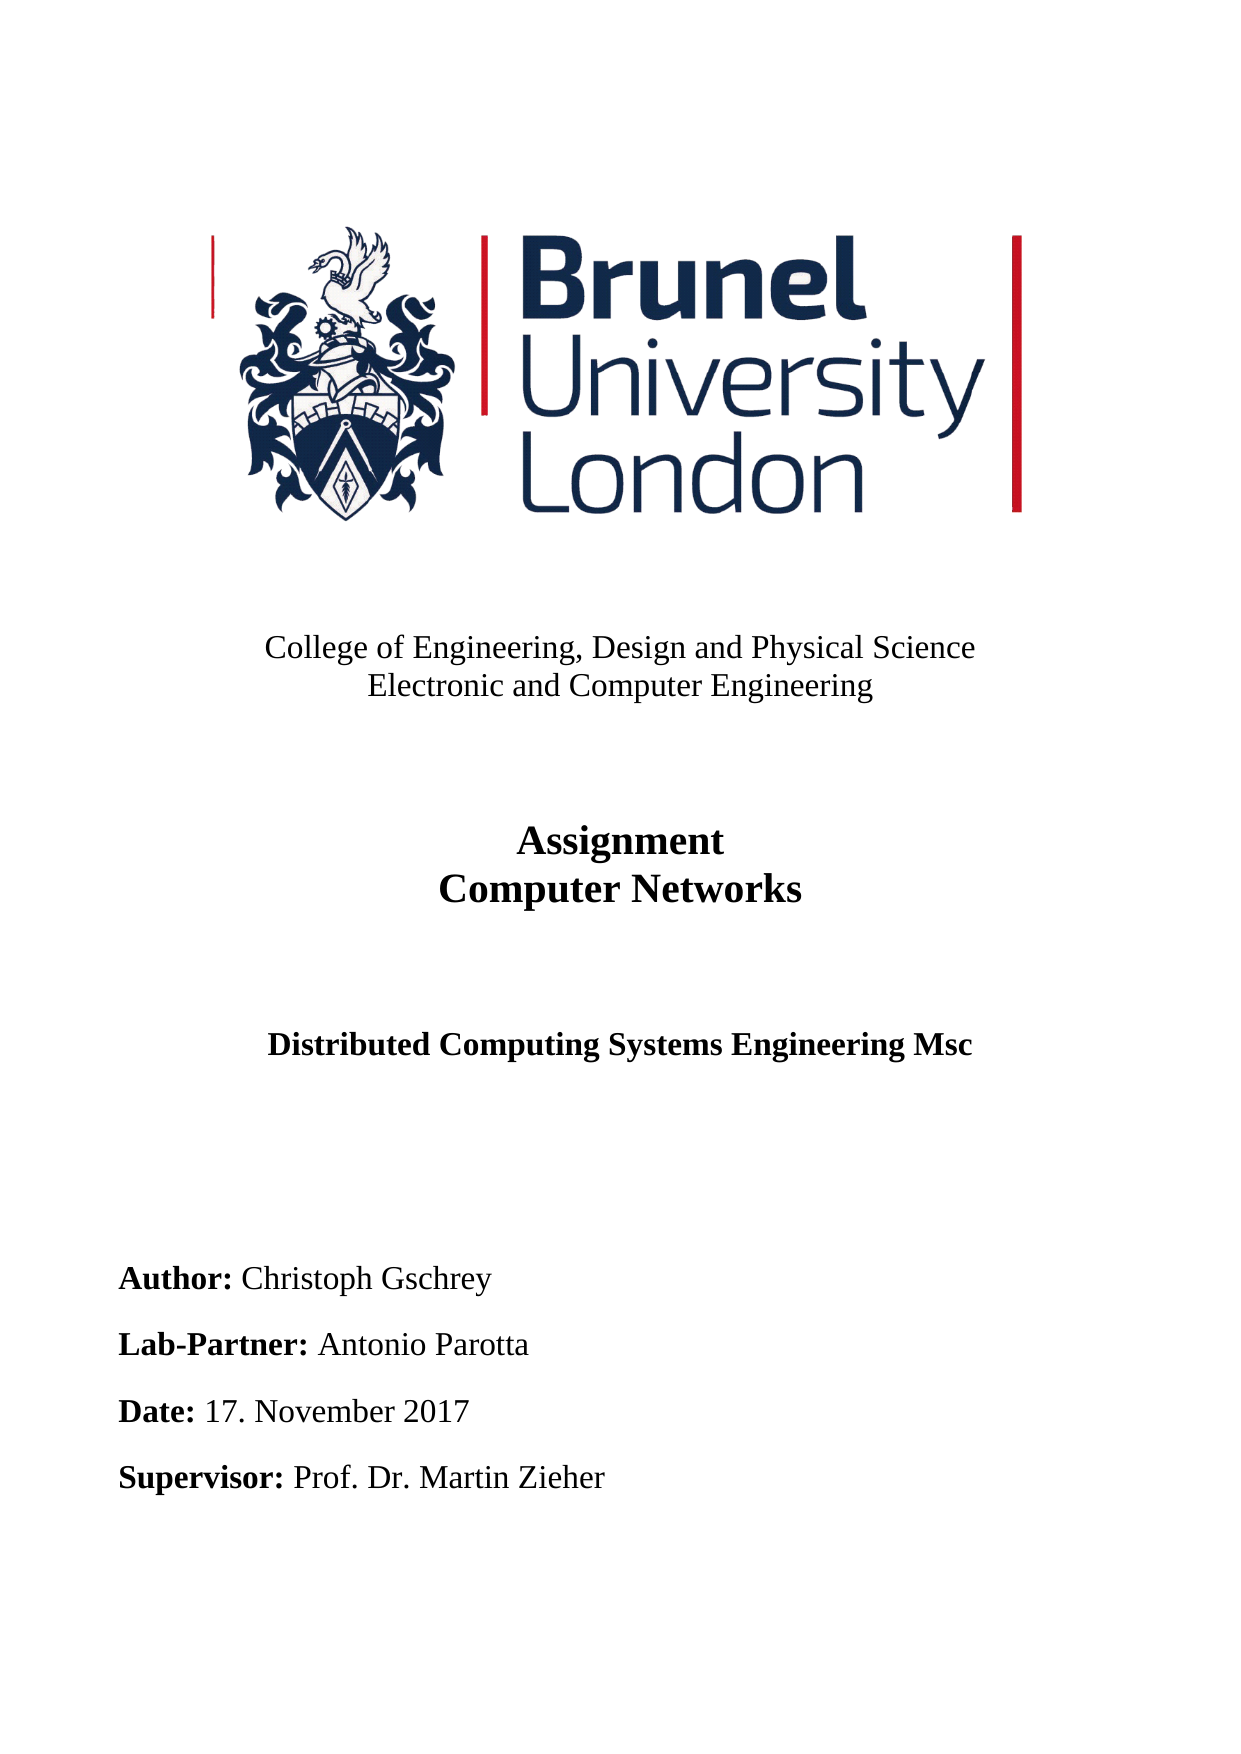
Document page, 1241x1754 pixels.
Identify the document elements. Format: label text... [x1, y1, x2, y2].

text Date: 17. November 2017 [118, 1391, 1122, 1429]
text Author: Christoph Gschrey [118, 1258, 1122, 1297]
text Supervisor: Prof. Dr. Martin Zieher [118, 1457, 1122, 1496]
text Lab-Partner: Antonio Parotta [118, 1324, 1122, 1363]
text Computer Networks [118, 864, 1122, 912]
text Electronic and Computer Engineering [118, 665, 1122, 704]
text Distributed Computing Systems Engineering Msc [118, 1024, 1122, 1062]
text Assignment [118, 816, 1122, 864]
text College of Engineering, Design and Physical Science [118, 627, 1122, 665]
